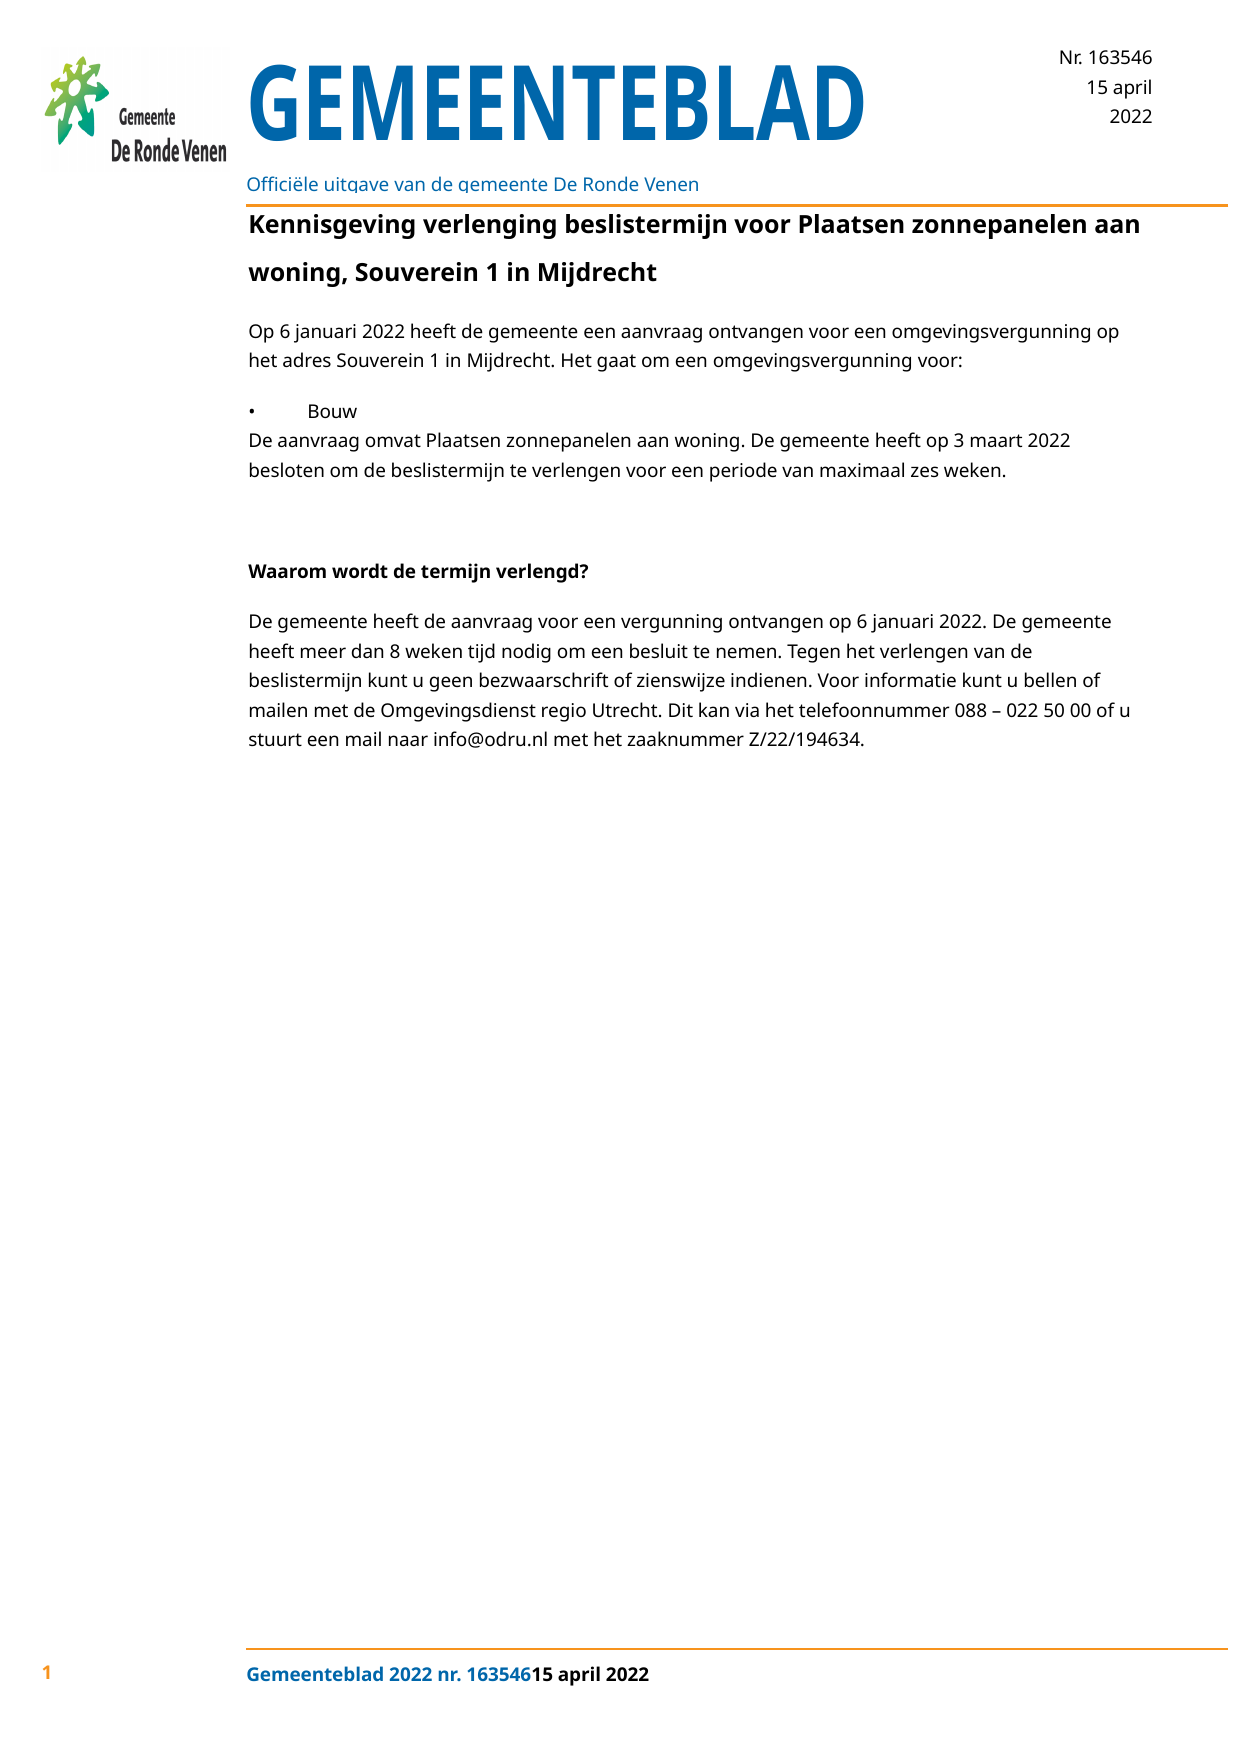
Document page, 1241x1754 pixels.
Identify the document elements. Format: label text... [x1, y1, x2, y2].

picture [41, 47, 231, 172]
text Op 6 januari 2022 heeft de gemeente een aanvraag ontvangen voor een omgevingsvergunning op het adres Souverein 1 in Mijdrecht. Het gaat om een omgevingsvergunning voor: [248, 318, 1152, 373]
list Bouw [248, 398, 1152, 424]
text Waarom wordt de termijn verlengd? [248, 558, 1152, 584]
text Kennisgeving verlenging beslistermijn voor Plaatsen zonnepanelen aan woning, Souverein 1 in Mijdrecht [248, 207, 1152, 288]
text De gemeente heeft de aanvraag voor een vergunning ontvangen op 6 januari 2022. De gemeente heeft meer dan 8 weken tijd nodig om een besluit te nemen. Tegen het verlengen van de beslistermijn kunt u geen bezwaarschrift of zienswijze indienen. Voor informatie kunt u bellen of mailen met de Omgevingsdienst regio Utrecht. Dit kan via het telefoonnummer 088 – 022 50 00 of u stuurt een mail naar info@odru.nl met het zaaknummer Z/22/194634. [248, 608, 1152, 752]
text De aanvraag omvat Plaatsen zonnepanelen aan woning. De gemeente heeft op 3 maart 2022 besloten om de beslistermijn te verlengen voor een periode van maximaal zes weken. [248, 427, 1152, 483]
